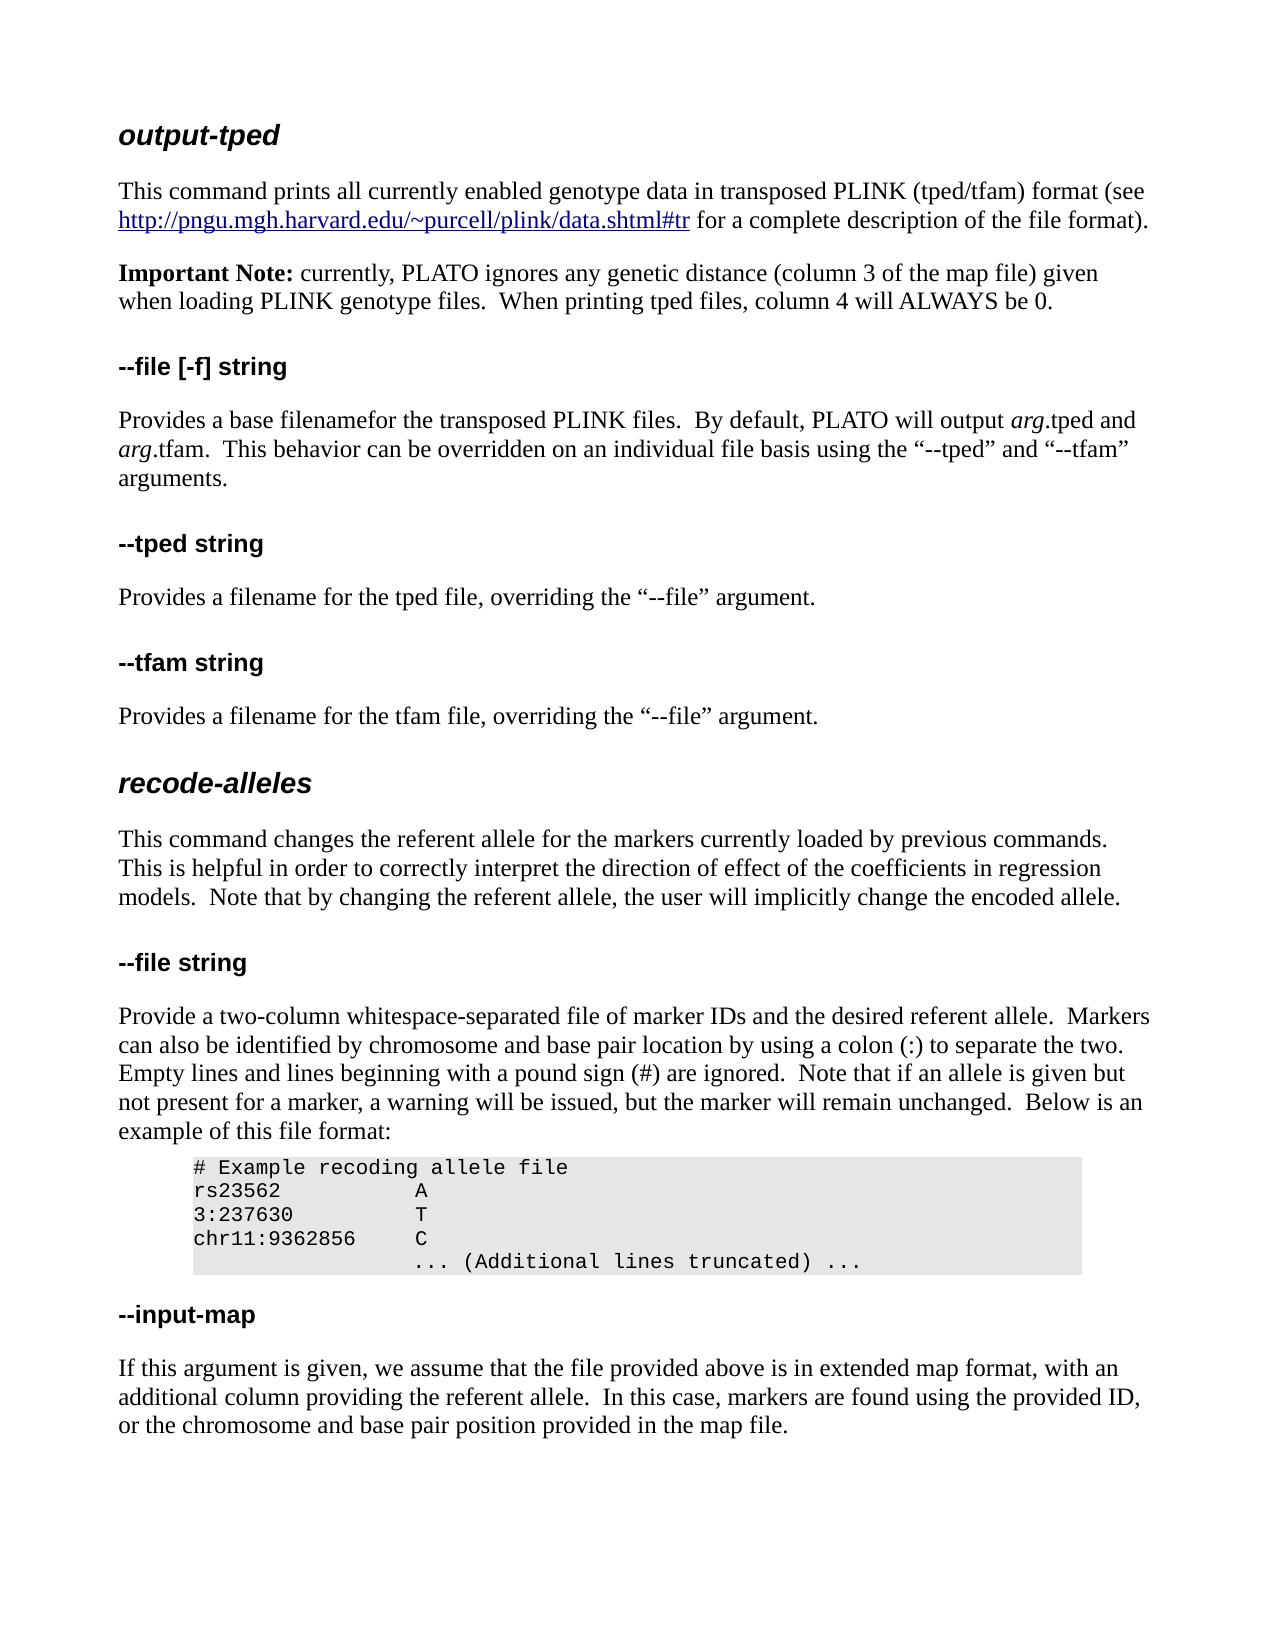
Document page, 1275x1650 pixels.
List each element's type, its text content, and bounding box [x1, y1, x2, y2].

text Important Note: currently, PLATO ignores any genetic distance (column 3 of the map file) given when loading PLINK genotype files. When printing tped files, column 4 will ALWAYS be 0. [118, 258, 1157, 315]
text Provides a filename for the tped file, overriding the “--file” argument. [118, 582, 1157, 611]
subtitle --input-map [118, 1300, 1157, 1329]
text rs23562 A [193, 1180, 1082, 1204]
subtitle --file [-f] string [118, 352, 1157, 381]
text Provides a base filenamefor the transposed PLINK files. By default, PLATO will output arg.tped and arg.tfam. This behavior can be overridden on an individual file basis using the “--tped” and “--tfam” arguments. [118, 405, 1157, 492]
text This command prints all currently enabled genotype data in transposed PLINK (tped/tfam) format (see http://pngu.mgh.harvard.edu/~purcell/plink/data.shtml#tr for a complete description of the file format). [118, 176, 1157, 234]
subtitle output-tped [118, 118, 1157, 152]
subtitle recode-alleles [118, 766, 1157, 800]
subtitle --tfam string [118, 647, 1157, 676]
subtitle --tped string [118, 528, 1157, 557]
text 3:237630 T [193, 1204, 1082, 1228]
text This command changes the referent allele for the markers currently loaded by previous commands. This is helpful in order to correctly interpret the direction of effect of the coefficients in regression models. Note that by changing the referent allele, the user will implicitly change the encoded allele. [118, 824, 1157, 911]
text ... (Additional lines truncated) ... [193, 1251, 1082, 1275]
subtitle --file string [118, 948, 1157, 976]
text Provide a two-column whitespace-separated file of marker IDs and the desired referent allele. Markers can also be identified by chromosome and base pair location by using a colon (:) to separate the two. Empty lines and lines beginning with a pound sign (#) are ignored. Note that if an allele is given but not present for a marker, a warning will be issued, but the marker will remain unchanged. Below is an example of this file format: [118, 1001, 1157, 1145]
text Provides a filename for the tfam file, overriding the “--file” argument. [118, 701, 1157, 729]
text # Example recoding allele file [193, 1157, 1082, 1180]
text chr11:9362856 C [193, 1228, 1082, 1251]
text If this argument is given, we assume that the file provided above is in extended map format, with an additional column providing the referent allele. In this case, markers are found using the provided ID, or the chromosome and base pair position provided in the map file. [118, 1353, 1157, 1439]
